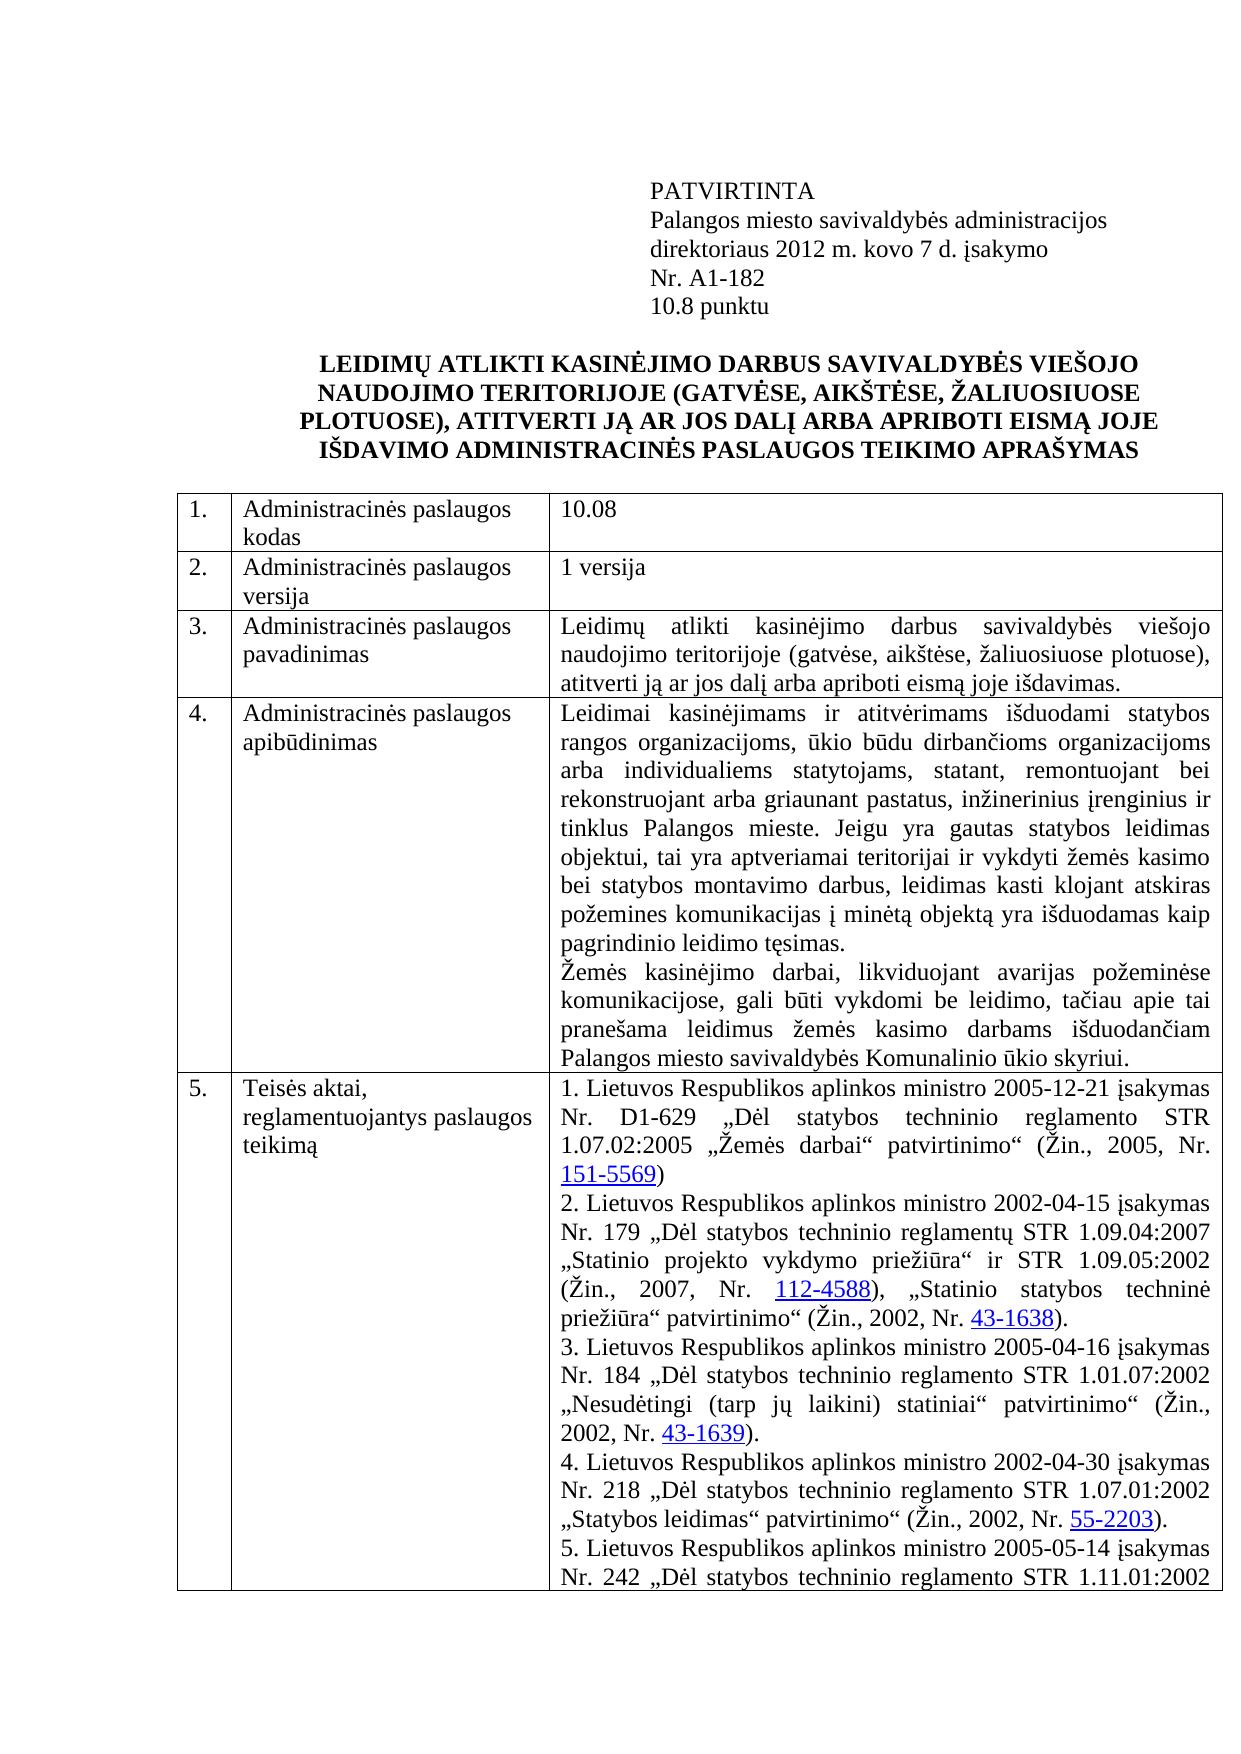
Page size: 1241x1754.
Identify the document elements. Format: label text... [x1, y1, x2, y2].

text Leidimų atlikti kasinėjimo darbus savivaldybės viešojo naudojimo teritorijoje (gatvėse, aikštėse, žaliuosiuose plotuose), atitverti ją ar jos dalį arba apriboti eismą joje išdavimO ADMINISTRACINĖS PASLAUGOS TEIKIMO APRAŠYMAS [277, 349, 1181, 464]
table_cell Administracinės paslaugos apibūdinimas [232, 698, 549, 1072]
table_cell 5. [178, 1073, 231, 1590]
table_cell 4. [178, 698, 231, 1072]
table_header Administracinės paslaugos kodas [232, 494, 549, 551]
table_cell Teisės aktai, reglamentuojantys paslaugos teikimą [232, 1073, 549, 1590]
table_header 10.08 [550, 494, 1222, 551]
table_cell 3. [178, 611, 231, 697]
table_cell 2. [178, 552, 231, 610]
table_cell Leidimai kasinėjimams ir atitvėrimams išduodami statybos rangos organizacijoms, ūkio būdu dirbančioms organizacijoms arba individualiems statytojams, statant, remontuojant bei rekonstruojant arba griaunant pastatus, inžinerinius įrenginius ir tinklus Palangos mieste. Jeigu yra gautas statybos leidimas objektui, tai yra aptveriamai teritorijai ir vykdyti žemės kasimo bei statybos montavimo darbus, leidimas kasti klojant atskiras požemines komunikacijas į minėtą objektą yra išduodamas kaip pagrindinio leidimo tęsimas. Žemės kasinėjimo darbai, likviduojant avarijas požeminėse komunikacijose, gali būti vykdomi be leidimo, tačiau apie tai pranešama leidimus žemės kasimo darbams išduodančiam Palangos miesto savivaldybės Komunalinio ūkio skyriui. [550, 698, 1222, 1072]
text Nr. A1-182 [177, 263, 1181, 291]
table_cell Administracinės paslaugos pavadinimas [232, 611, 549, 697]
text direktoriaus 2012 m. kovo 7 d. įsakymo [177, 234, 1181, 263]
text Palangos miesto savivaldybės administracijos [177, 205, 1181, 234]
table_cell 1. Lietuvos Respublikos aplinkos ministro 2005-12-21 įsakymas Nr. D1-629 „Dėl statybos techninio reglamento STR 1.07.02:2005 „Žemės darbai“ patvirtinimo“ (Žin., 2005, Nr. 151-5569) 2. Lietuvos Respublikos aplinkos ministro 2002-04-15 įsakymas Nr. 179 „Dėl statybos techninio reglamentų STR 1.09.04:2007 „Statinio projekto vykdymo priežiūra“ ir STR 1.09.05:2002 (Žin., 2007, Nr. 112-4588), „Statinio statybos techninė priežiūra“ patvirtinimo“ (Žin., 2002, Nr. 43-1638). 3. Lietuvos Respublikos aplinkos ministro 2005-04-16 įsakymas Nr. 184 „Dėl statybos techninio reglamento STR 1.01.07:2002 „Nesudėtingi (tarp jų laikini) statiniai“ patvirtinimo“ (Žin., 2002, Nr. 43-1639). 4. Lietuvos Respublikos aplinkos ministro 2002-04-30 įsakymas Nr. 218 „Dėl statybos techninio reglamento STR 1.07.01:2002 „Statybos leidimas“ patvirtinimo“ (Žin., 2002, Nr. 55-2203). 5. Lietuvos Respublikos aplinkos ministro 2005-05-14 įsakymas Nr. 242 „Dėl statybos techninio reglamento STR 1.11.01:2002 [550, 1073, 1222, 1590]
text PATVIRTINTA [177, 176, 1181, 205]
text 10.8 punktu [177, 291, 1181, 320]
table_cell Leidimų atlikti kasinėjimo darbus savivaldybės viešojo naudojimo teritorijoje (gatvėse, aikštėse, žaliuosiuose plotuose), atitverti ją ar jos dalį arba apriboti eismą joje išdavimas. [550, 611, 1222, 697]
table_header 1. [178, 494, 231, 551]
table_cell 1 versija [550, 552, 1222, 610]
table_cell Administracinės paslaugos versija [232, 552, 549, 610]
